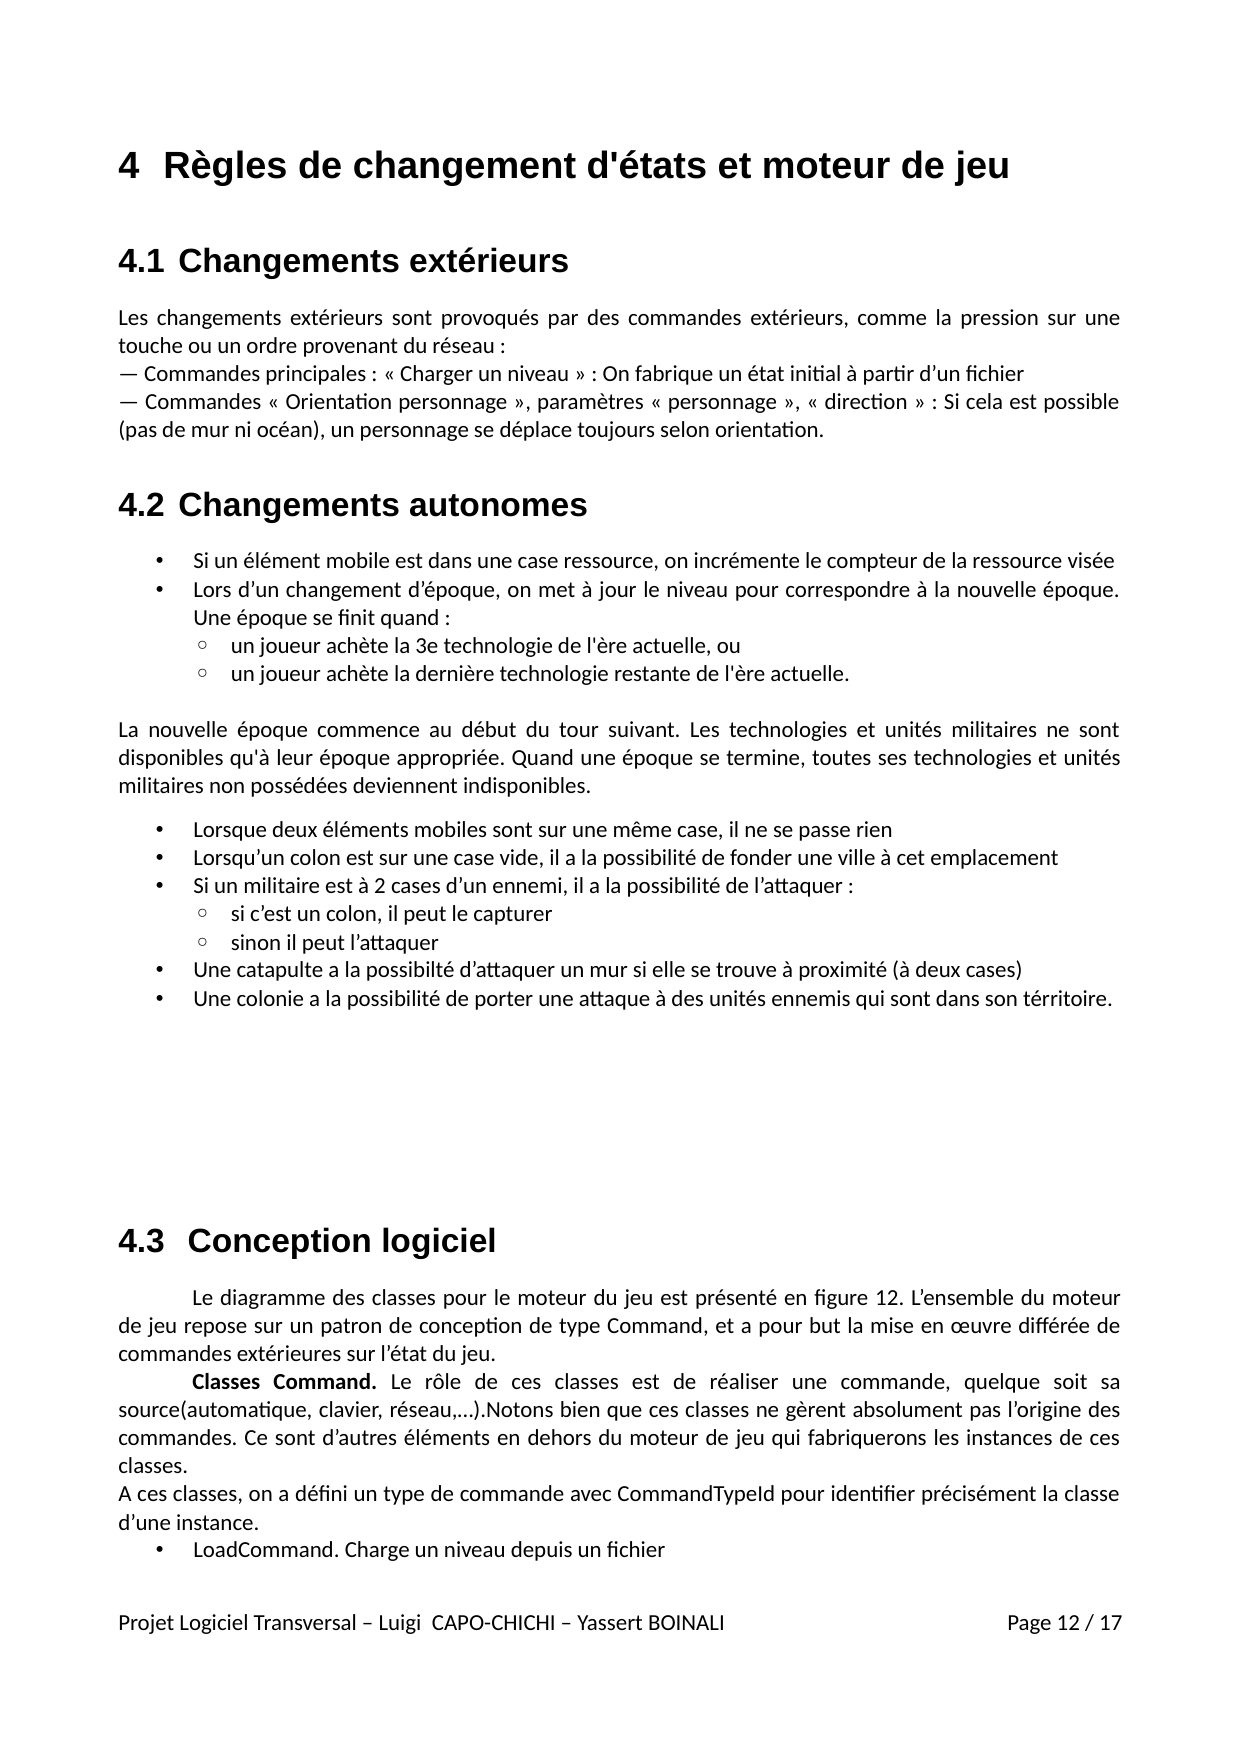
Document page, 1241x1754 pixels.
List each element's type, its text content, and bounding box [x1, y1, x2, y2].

text — Commandes « Orientation personnage », paramètres « personnage », « direction » : Si cela est possible (pas de mur ni océan), un personnage se déplace toujours selon orientation. [118, 387, 1122, 443]
list Une catapulte a la possibilté d’attaquer un mur si elle se trouve à proximité (à deux cases) [156, 956, 1122, 984]
list Lors d’un changement d’époque, on met à jour le niveau pour correspondre à la nouvelle époque. Une époque se finit quand : [156, 575, 1122, 631]
text Les changements extérieurs sont provoqués par des commandes extérieurs, comme la pression sur une touche ou un ordre provenant du réseau : [118, 303, 1122, 359]
list Si un militaire est à 2 cases d’un ennemi, il a la possibilité de l’attaquer : [156, 872, 1122, 899]
subtitle Règles de changement d'états et moteur de jeu [118, 143, 1122, 187]
list LoadCommand. Charge un niveau depuis un fichier [156, 1536, 1122, 1564]
list Si un élément mobile est dans une case ressource, on incrémente le compteur de la ressource visée [156, 547, 1122, 575]
text A ces classes, on a défini un type de commande avec CommandTypeId pour identifier précisément la classe d’une instance. [118, 1479, 1122, 1536]
list sinon il peut l’attaquer [193, 928, 1122, 956]
subtitle Conception logiciel [118, 1221, 1122, 1260]
text Le diagramme des classes pour le moteur du jeu est présenté en figure 12. L’ensemble du moteur de jeu repose sur un patron de conception de type Command, et a pour but la mise en œuvre différée de commandes extérieures sur l’état du jeu. [118, 1283, 1122, 1367]
list si c’est un colon, il peut le capturer [193, 899, 1122, 928]
text — Commandes principales : « Charger un niveau » : On fabrique un état initial à partir d’un fichier [118, 359, 1122, 387]
subtitle Changements extérieurs [118, 241, 1122, 279]
text Classes Command. Le rôle de ces classes est de réaliser une commande, quelque soit sa source(automatique, clavier, réseau,…).Notons bien que ces classes ne gèrent absolument pas l’origine des commandes. Ce sont d’autres éléments en dehors du moteur de jeu qui fabriquerons les instances de ces classes. [118, 1367, 1122, 1479]
list un joueur achète la 3e technologie de l'ère actuelle, ou [193, 631, 1122, 659]
list Lorsqu’un colon est sur une case vide, il a la possibilité de fonder une ville à cet emplacement [156, 843, 1122, 872]
list un joueur achète la dernière technologie restante de l'ère actuelle. [193, 659, 1122, 687]
subtitle Changements autonomes [118, 484, 1122, 523]
list La nouvelle époque commence au début du tour suivant. Les technologies et unités militaires ne sont disponibles qu'à leur époque appropriée. Quand une époque se termine, toutes ses technologies et unités militaires non possédées deviennent indisponibles. [118, 715, 1122, 799]
list Lorsque deux éléments mobiles sont sur une même case, il ne se passe rien [156, 816, 1122, 843]
list Une colonie a la possibilité de porter une attaque à des unités ennemis qui sont dans son térritoire. [156, 984, 1122, 1012]
